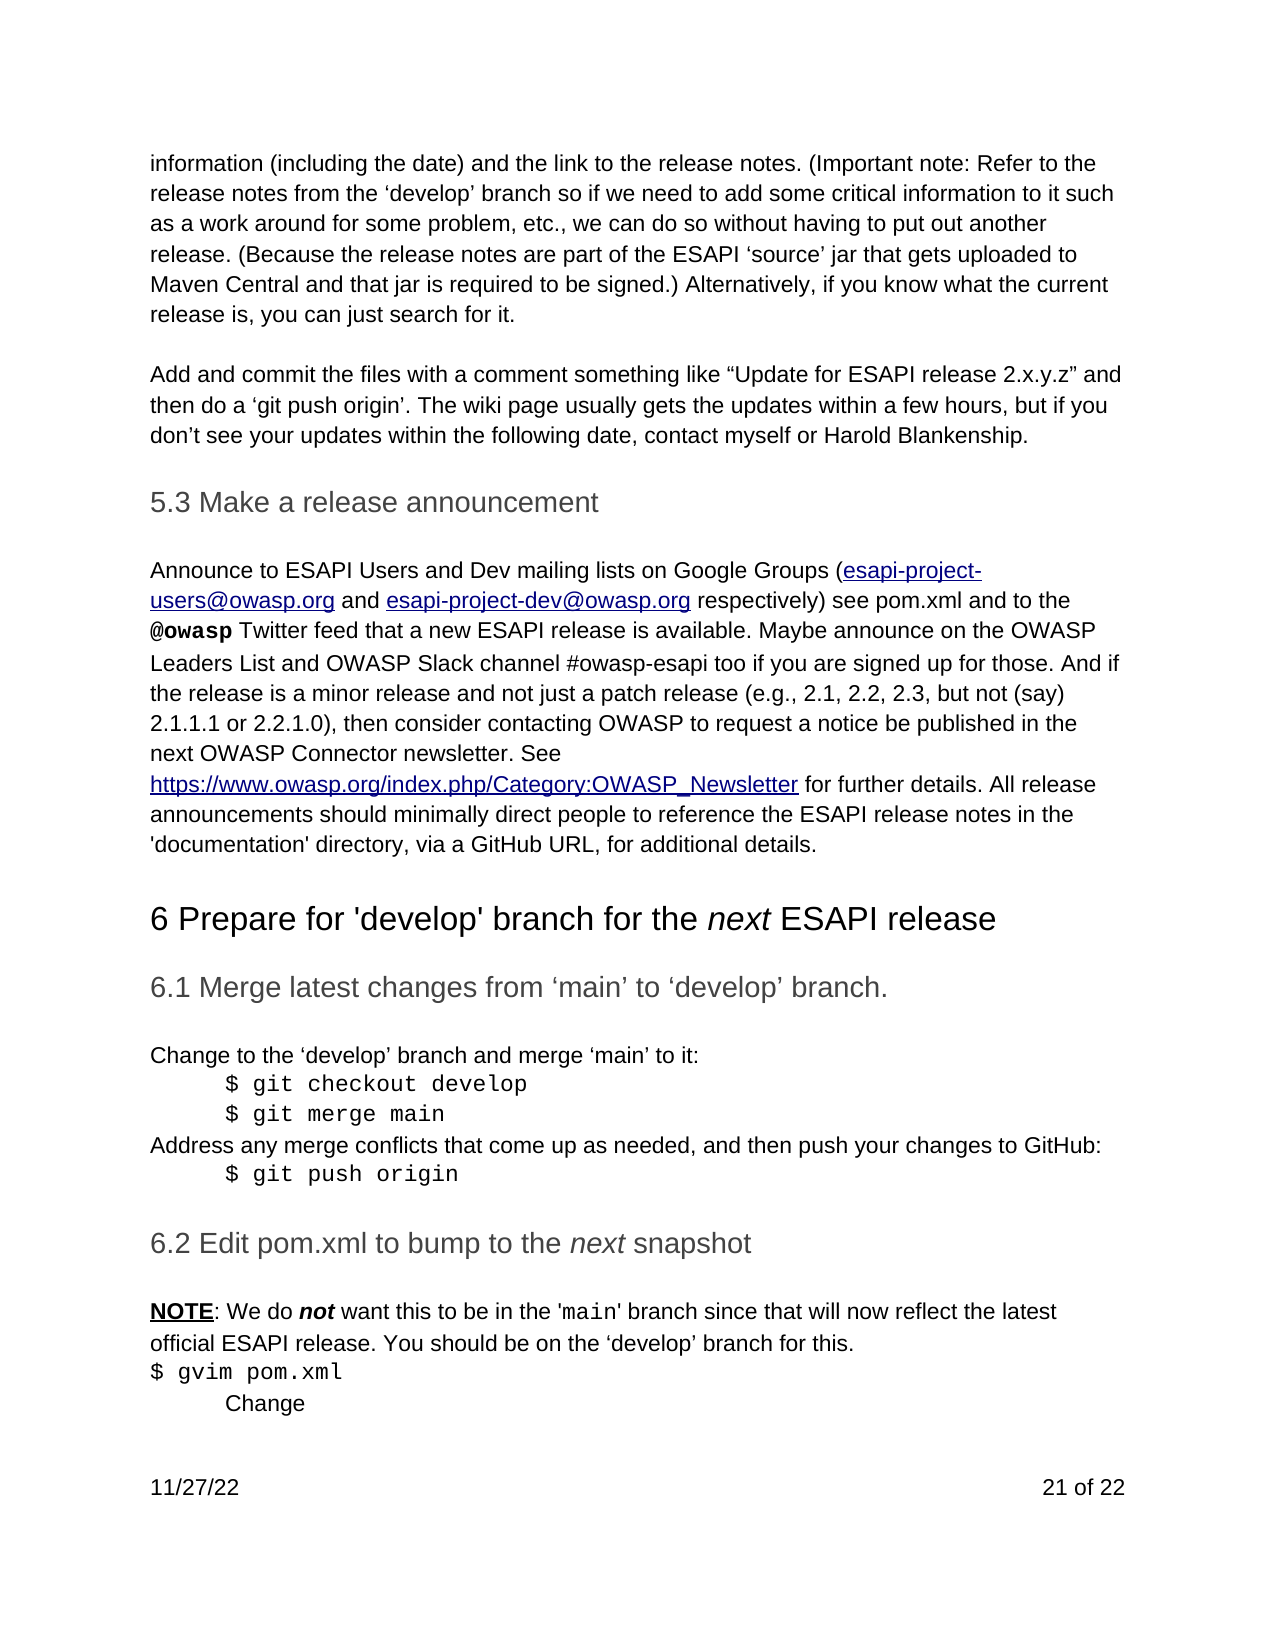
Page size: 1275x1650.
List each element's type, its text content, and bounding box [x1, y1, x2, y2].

subtitle Make a release announcement [150, 485, 1125, 519]
text NOTE: We do not want this to be in the 'main' branch since that will now reflect the latest official ESAPI release. You should be on the ‘develop’ branch for this. [150, 1298, 1125, 1356]
text $ git checkout develop [225, 1073, 1125, 1099]
text Announce to ESAPI Users and Dev mailing lists on Google Groups (esapi-project-users@owasp.org and esapi-project-dev@owasp.org respectively) see pom.xml and to the @owasp Twitter feed that a new ESAPI release is available. Maybe announce on the OWASP Leaders List and OWASP Slack channel #owasp-esapi too if you are signed up for those. And if the release is a minor release and not just a patch release (e.g., 2.1, 2.2, 2.3, but not (say) 2.1.1.1 or 2.2.1.0), then consider contacting OWASP to request a notice be published in the next OWASP Connector newsletter. See https://www.owasp.org/index.php/Category:OWASP_Newsletter for further details. All release announcements should minimally direct people to reference the ESAPI release notes in the 'documentation' directory, via a GitHub URL, for additional details. [150, 557, 1125, 857]
text $ git push origin [225, 1162, 1125, 1188]
text Change to the ‘develop’ branch and merge ‘main’ to it: [150, 1042, 1125, 1069]
text Change [225, 1390, 1125, 1416]
subtitle Edit pom.xml to bump to the next snapshot [150, 1226, 1125, 1259]
text information (including the date) and the link to the release notes. (Important note: Refer to the release notes from the ‘develop’ branch so if we need to add some critical information to it such as a work around for some problem, etc., we can do so without having to put out another release. (Because the release notes are part of the ESAPI ‘source’ jar that gets uploaded to Maven Central and that jar is required to be signed.) Alternatively, if you know what the current release is, you can just search for it. [150, 150, 1125, 327]
text Address any merge conflicts that come up as needed, and then push your changes to GitHub: [150, 1132, 1125, 1159]
subtitle Prepare for 'develop' branch for the next ESAPI release [150, 899, 1125, 937]
subtitle Merge latest changes from ‘main’ to ‘develop’ branch. [150, 970, 1125, 1004]
text Add and commit the files with a comment something like “Update for ESAPI release 2.x.y.z” and then do a ‘git push origin’. The wiki page usually gets the updates within a few hours, but if you don’t see your updates within the following date, contact myself or Harold Blankenship. [150, 361, 1125, 448]
text $ gvim pom.xml [150, 1360, 1125, 1386]
text $ git merge main [225, 1102, 1125, 1128]
